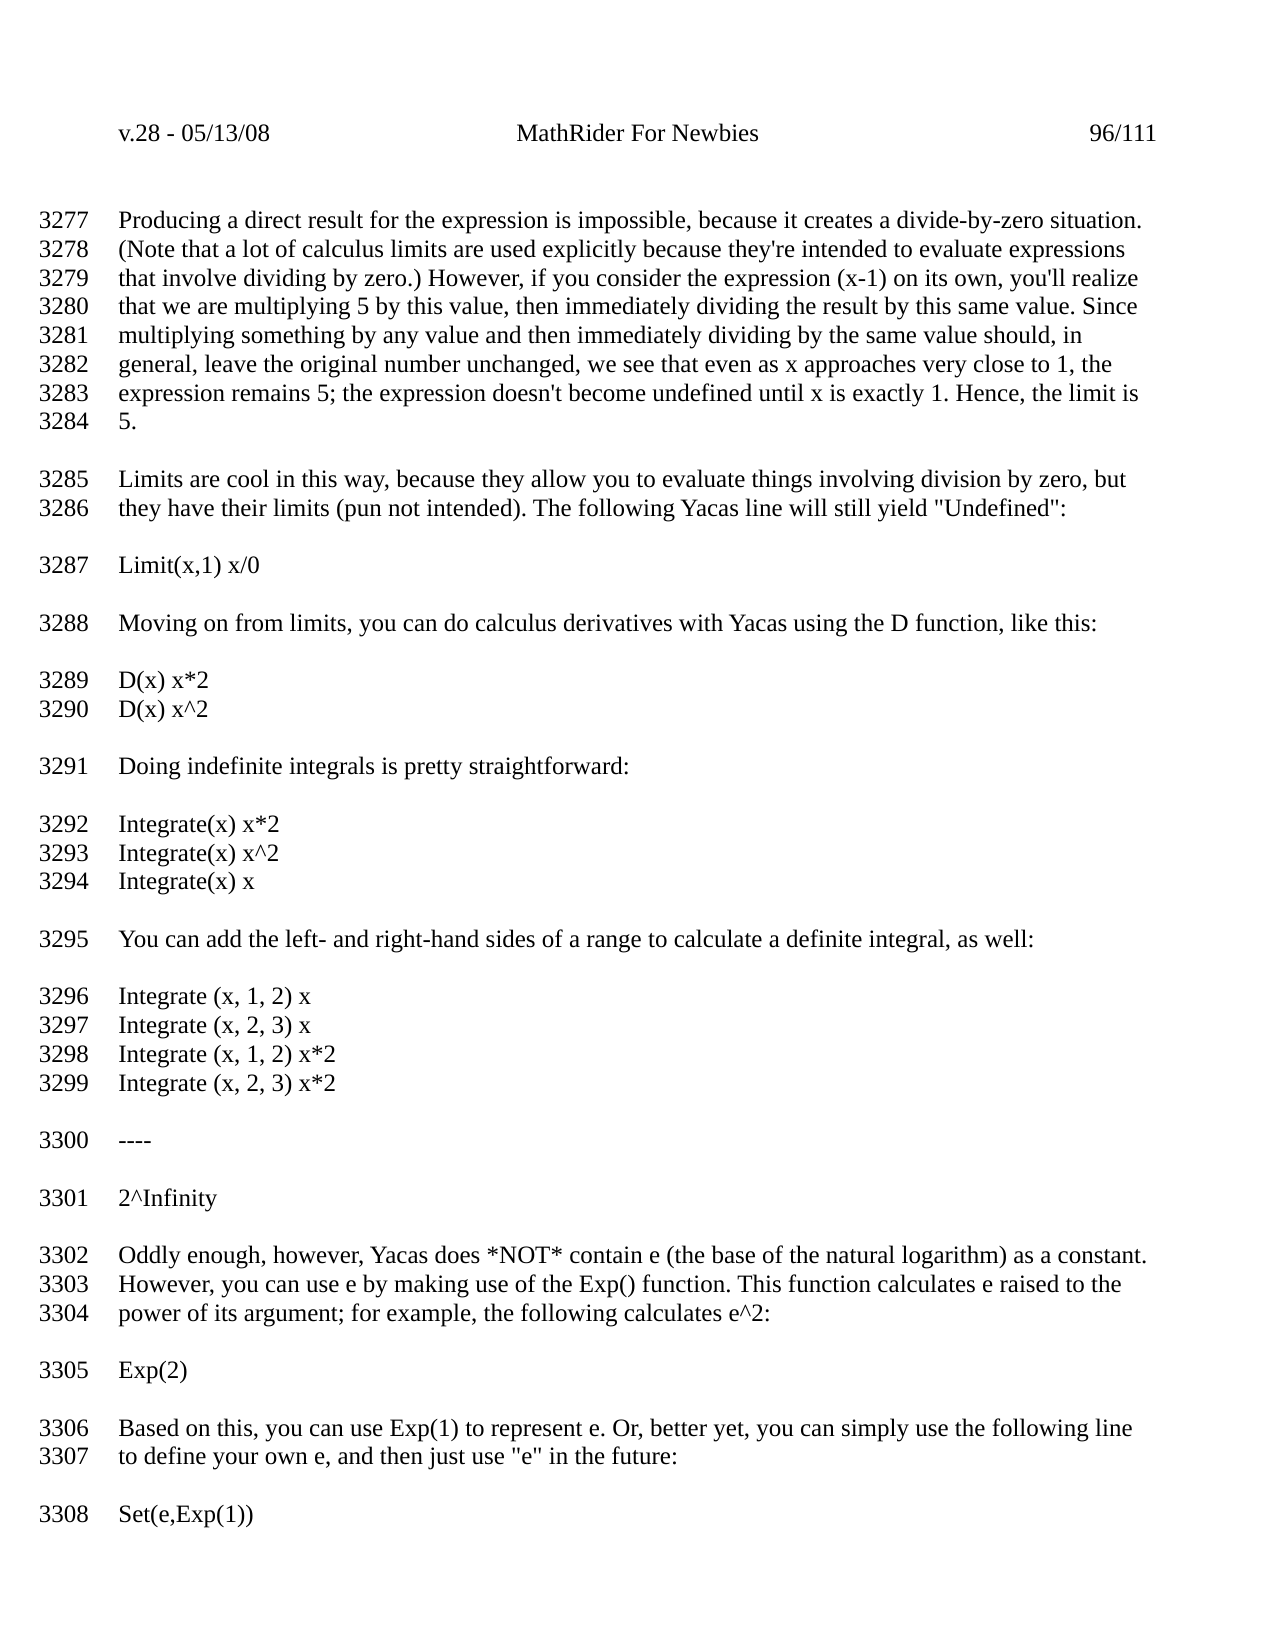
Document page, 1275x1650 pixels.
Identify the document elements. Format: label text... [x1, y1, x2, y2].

text Based on this, you can use Exp(1) to represent e. Or, better yet, you can simply use the following line to define your own e, and then just use "e" in the future: [118, 1413, 1157, 1470]
text Integrate (x, 1, 2) x*2 [118, 1039, 1157, 1068]
text 2^Infinity [118, 1183, 1157, 1211]
text D(x) x^2 [118, 694, 1157, 723]
text Integrate(x) x [118, 866, 1157, 895]
text Exp(2) [118, 1355, 1157, 1384]
text Oddly enough, however, Yacas does *NOT* contain e (the base of the natural logarithm) as a constant. However, you can use e by making use of the Exp() function. This function calculates e raised to the power of its argument; for example, the following calculates e^2: [118, 1240, 1157, 1326]
text Integrate (x, 1, 2) x [118, 981, 1157, 1010]
text You can add the left- and right-hand sides of a range to calculate a definite integral, as well: [118, 924, 1157, 953]
text Doing indefinite integrals is pretty straightforward: [118, 751, 1157, 780]
text Producing a direct result for the expression is impossible, because it creates a divide-by-zero situation. (Note that a lot of calculus limits are used explicitly because they're intended to evaluate expressions that involve dividing by zero.) However, if you consider the expression (x-1) on its own, you'll realize that we are multiplying 5 by this value, then immediately dividing the result by this same value. Since multiplying something by any value and then immediately dividing by the same value should, in general, leave the original number unchanged, we see that even as x approaches very close to 1, the expression remains 5; the expression doesn't become undefined until x is exactly 1. Hence, the limit is 5. [118, 205, 1157, 435]
text Set(e,Exp(1)) [118, 1499, 1157, 1528]
text Integrate(x) x*2 [118, 809, 1157, 838]
text Limits are cool in this way, because they allow you to evaluate things involving division by zero, but they have their limits (pun not intended). The following Yacas line will still yield "Undefined": [118, 464, 1157, 521]
text Integrate(x) x^2 [118, 838, 1157, 866]
text Integrate (x, 2, 3) x [118, 1010, 1157, 1039]
text ---- [118, 1125, 1157, 1154]
text Limit(x,1) x/0 [118, 550, 1157, 579]
text Integrate (x, 2, 3) x*2 [118, 1068, 1157, 1096]
text Moving on from limits, you can do calculus derivatives with Yacas using the D function, like this: [118, 608, 1157, 636]
text D(x) x*2 [118, 665, 1157, 694]
